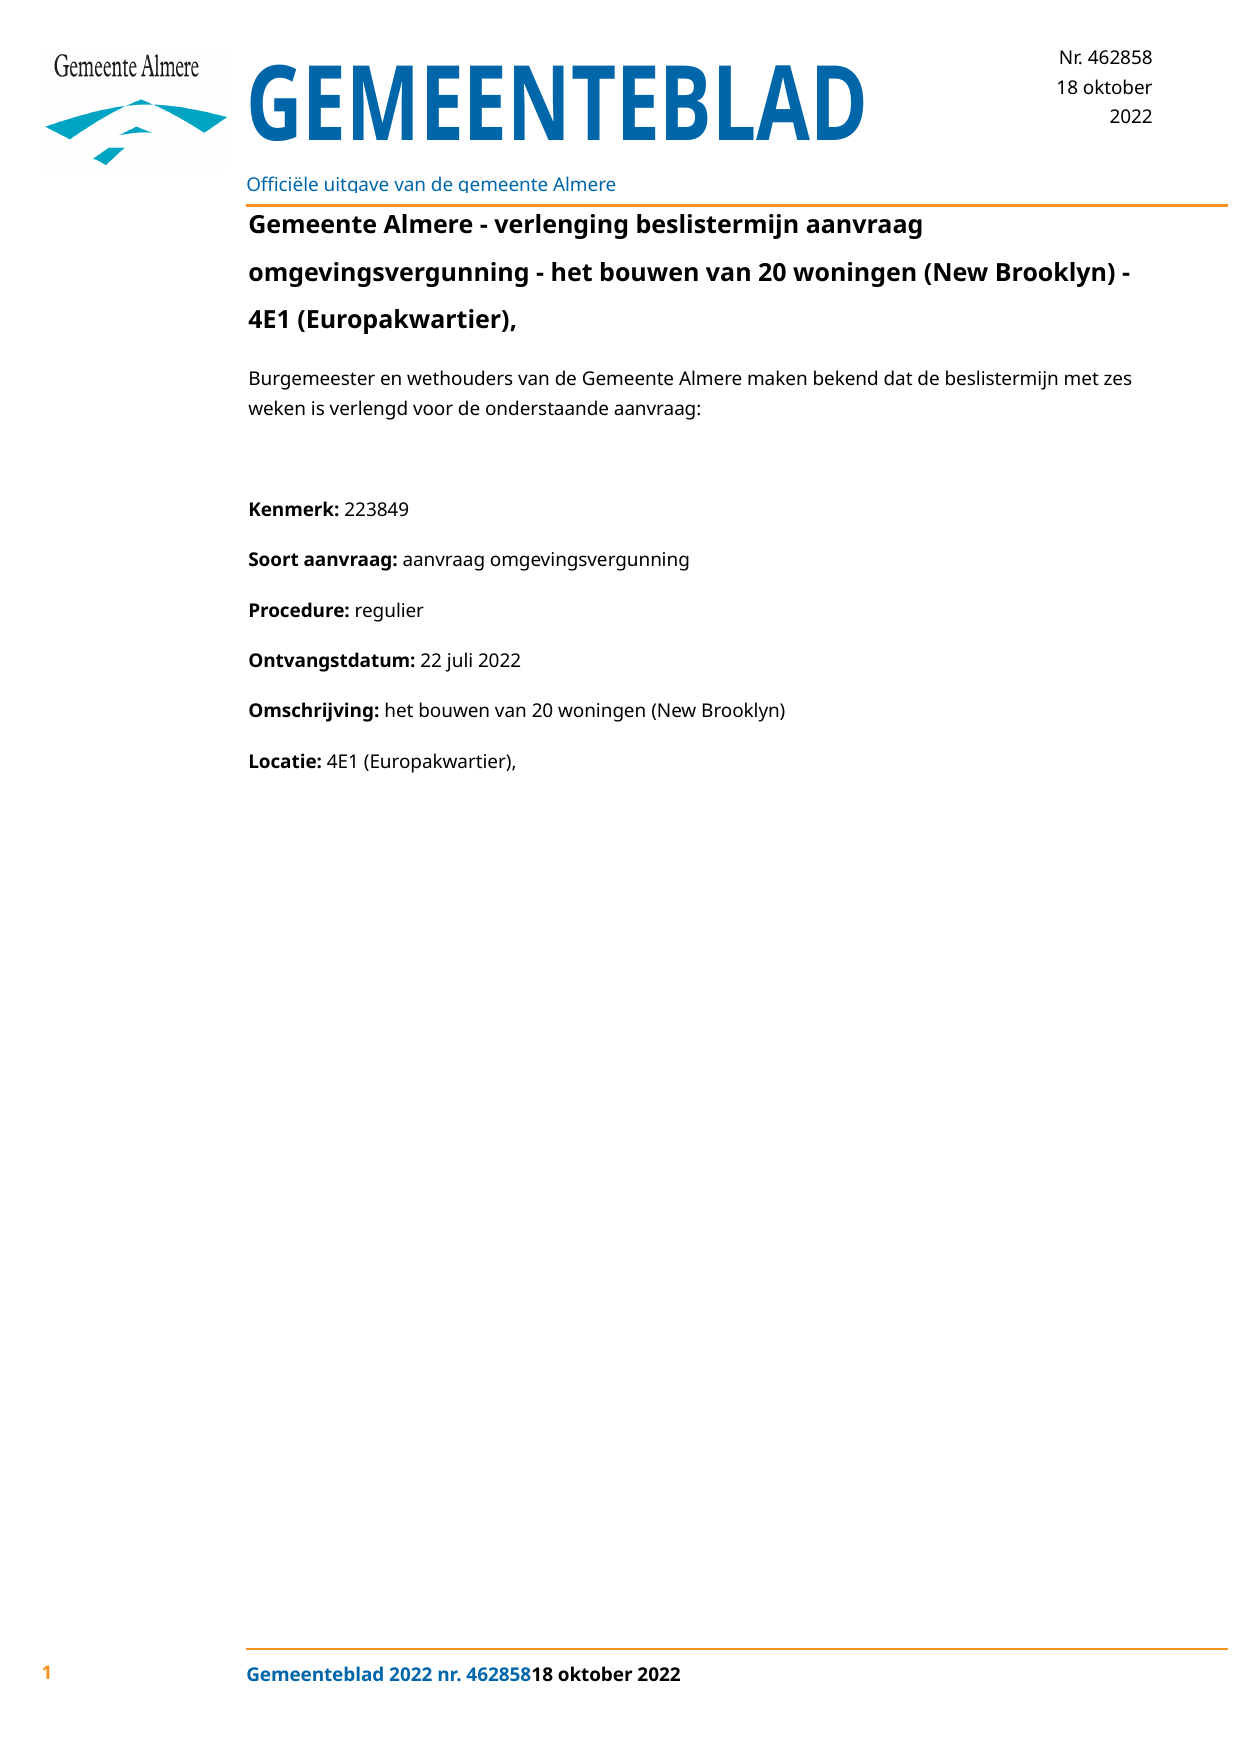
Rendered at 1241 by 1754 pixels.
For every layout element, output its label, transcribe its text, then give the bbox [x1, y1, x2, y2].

text Kenmerk: 223849 [248, 496, 1152, 522]
text Omschrijving: het bouwen van 20 woningen (New Brooklyn) [248, 698, 1152, 723]
picture [41, 47, 231, 172]
text Soort aanvraag: aanvraag omgevingsvergunning [248, 546, 1152, 572]
text Burgemeester en wethouders van de Gemeente Almere maken bekend dat de beslistermijn met zes weken is verlengd voor de onderstaande aanvraag: [248, 366, 1152, 421]
text Procedure: regulier [248, 597, 1152, 622]
text Gemeente Almere - verlenging beslistermijn aanvraag omgevingsvergunning - het bouwen van 20 woningen (New Brooklyn) - 4E1 (Europakwartier), [248, 207, 1152, 336]
text Locatie: 4E1 (Europakwartier), [248, 748, 1152, 774]
text Ontvangstdatum: 22 juli 2022 [248, 647, 1152, 673]
